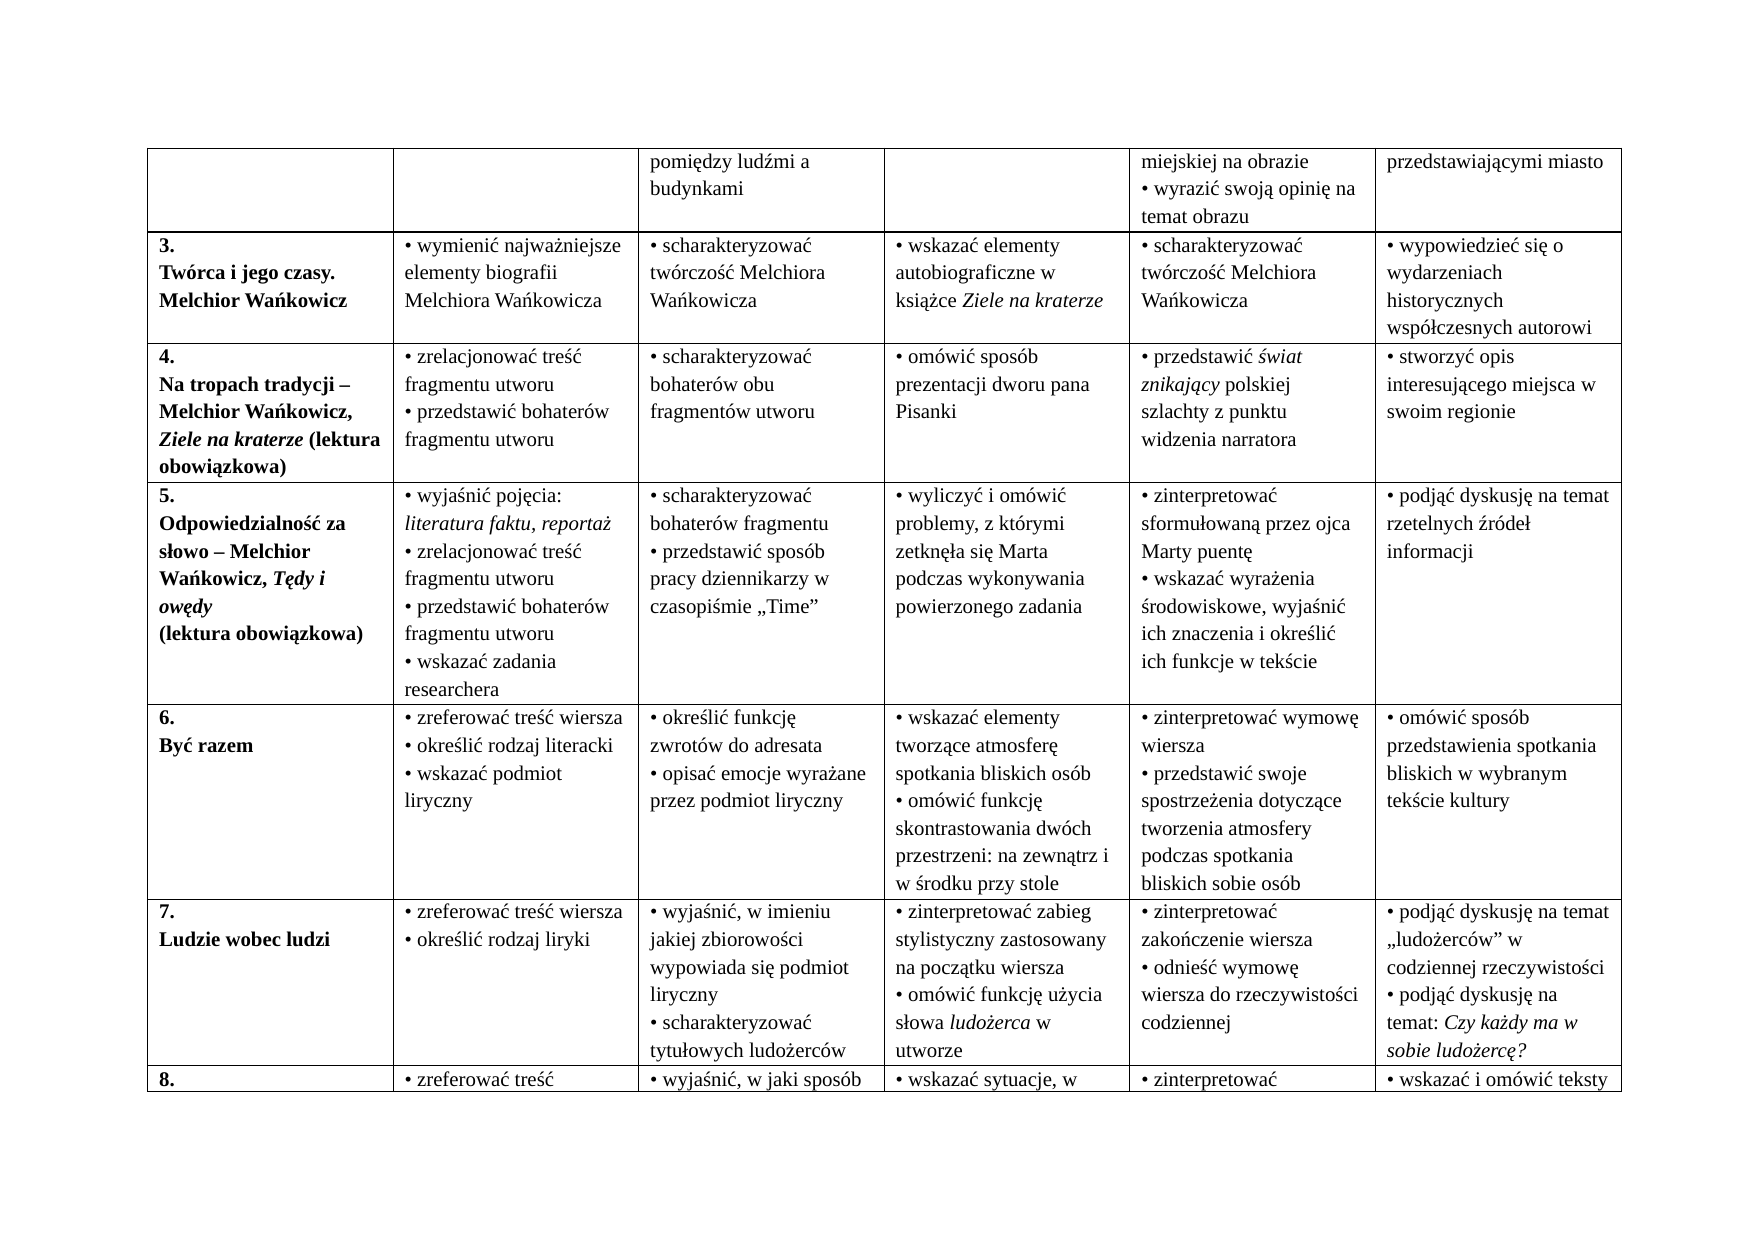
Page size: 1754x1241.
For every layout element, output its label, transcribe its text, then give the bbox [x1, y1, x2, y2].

table_cell przedstawiającymi miasto [1376, 149, 1621, 231]
table_cell • wyjaśnić, w jaki sposób [639, 1066, 884, 1091]
table_cell • wymienić najważniejsze elementy biografii Melchiora Wańkowicza [394, 233, 638, 343]
table_cell 5. Odpowiedzialność za słowo – Melchior Wańkowicz, Tędy i owędy (lektura obowiązkowa) [148, 483, 393, 704]
table_cell miejskiej na obrazie • wyrazić swoją opinię na temat obrazu [1130, 149, 1375, 231]
table_cell • zinterpretować zakończenie wiersza • odnieść wymowę wiersza do rzeczywistości codziennej [1130, 900, 1375, 1065]
table_cell • podjąć dyskusję na temat „ludożerców” w codziennej rzeczywistości • podjąć dyskusję na temat: Czy każdy ma w sobie ludożercę? [1376, 900, 1621, 1065]
table_cell • określić funkcję zwrotów do adresata • opisać emocje wyrażane przez podmiot liryczny [639, 705, 884, 898]
table_cell 3. Twórca i jego czasy. Melchior Wańkowicz [148, 233, 393, 343]
table_cell • omówić sposób prezentacji dworu pana Pisanki [885, 344, 1129, 482]
table_cell 8. [148, 1066, 393, 1091]
table_cell • zreferować treść wiersza • określić rodzaj liryki [394, 900, 638, 1065]
table_cell • wyliczyć i omówić problemy, z którymi zetknęła się Marta podczas wykonywania powierzonego zadania [885, 483, 1129, 704]
table_cell 6. Być razem [148, 705, 393, 898]
table_cell • zreferować treść [394, 1066, 638, 1091]
table_cell • scharakteryzować twórczość Melchiora Wańkowicza [1130, 233, 1375, 343]
table_cell • wyjaśnić, w imieniu jakiej zbiorowości wypowiada się podmiot liryczny • scharakteryzować tytułowych ludożerców [639, 900, 884, 1065]
table_cell • zinterpretować wymowę wiersza • przedstawić swoje spostrzeżenia dotyczące tworzenia atmosfery podczas spotkania bliskich sobie osób [1130, 705, 1375, 898]
table_cell • wyjaśnić pojęcia: literatura faktu, reportaż • zrelacjonować treść fragmentu utworu • przedstawić bohaterów fragmentu utworu • wskazać zadania researchera [394, 483, 638, 704]
table_cell • wypowiedzieć się o wydarzeniach historycznych współczesnych autorowi [1376, 233, 1621, 343]
table_cell • wskazać elementy autobiograficzne w książce Ziele na kraterze [885, 233, 1129, 343]
table_cell • wskazać i omówić teksty [1376, 1066, 1621, 1091]
table_cell • scharakteryzować twórczość Melchiora Wańkowicza [639, 233, 884, 343]
table_cell [148, 149, 393, 231]
table_cell 4. Na tropach tradycji – Melchior Wańkowicz, Ziele na kraterze (lektura obowiązkowa) [148, 344, 393, 482]
table_cell pomiędzy ludźmi a budynkami [639, 149, 884, 231]
table_cell • wskazać elementy tworzące atmosferę spotkania bliskich osób • omówić funkcję skontrastowania dwóch przestrzeni: na zewnątrz i w środku przy stole [885, 705, 1129, 898]
table_cell • zrelacjonować treść fragmentu utworu • przedstawić bohaterów fragmentu utworu [394, 344, 638, 482]
table_cell • zreferować treść wiersza • określić rodzaj literacki • wskazać podmiot liryczny [394, 705, 638, 898]
table_cell • zinterpretować sformułowaną przez ojca Marty puentę • wskazać wyrażenia środowiskowe, wyjaśnić ich znaczenia i określić ich funkcje w tekście [1130, 483, 1375, 704]
table_cell 7. Ludzie wobec ludzi [148, 900, 393, 1065]
table_cell • omówić sposób przedstawienia spotkania bliskich w wybranym tekście kultury [1376, 705, 1621, 898]
table_cell • scharakteryzować bohaterów obu fragmentów utworu [639, 344, 884, 482]
table_cell [394, 149, 638, 231]
table_cell • wskazać sytuacje, w [885, 1066, 1129, 1091]
table_cell • stworzyć opis interesującego miejsca w swoim regionie [1376, 344, 1621, 482]
table_cell [885, 149, 1129, 231]
table_cell • podjąć dyskusję na temat rzetelnych źródeł informacji [1376, 483, 1621, 704]
table_cell • zinterpretować [1130, 1066, 1375, 1091]
table_cell • przedstawić świat znikający polskiej szlachty z punktu widzenia narratora [1130, 344, 1375, 482]
table_cell • zinterpretować zabieg stylistyczny zastosowany na początku wiersza • omówić funkcję użycia słowa ludożerca w utworze [885, 900, 1129, 1065]
table_cell • scharakteryzować bohaterów fragmentu • przedstawić sposób pracy dziennikarzy w czasopiśmie „Time” [639, 483, 884, 704]
